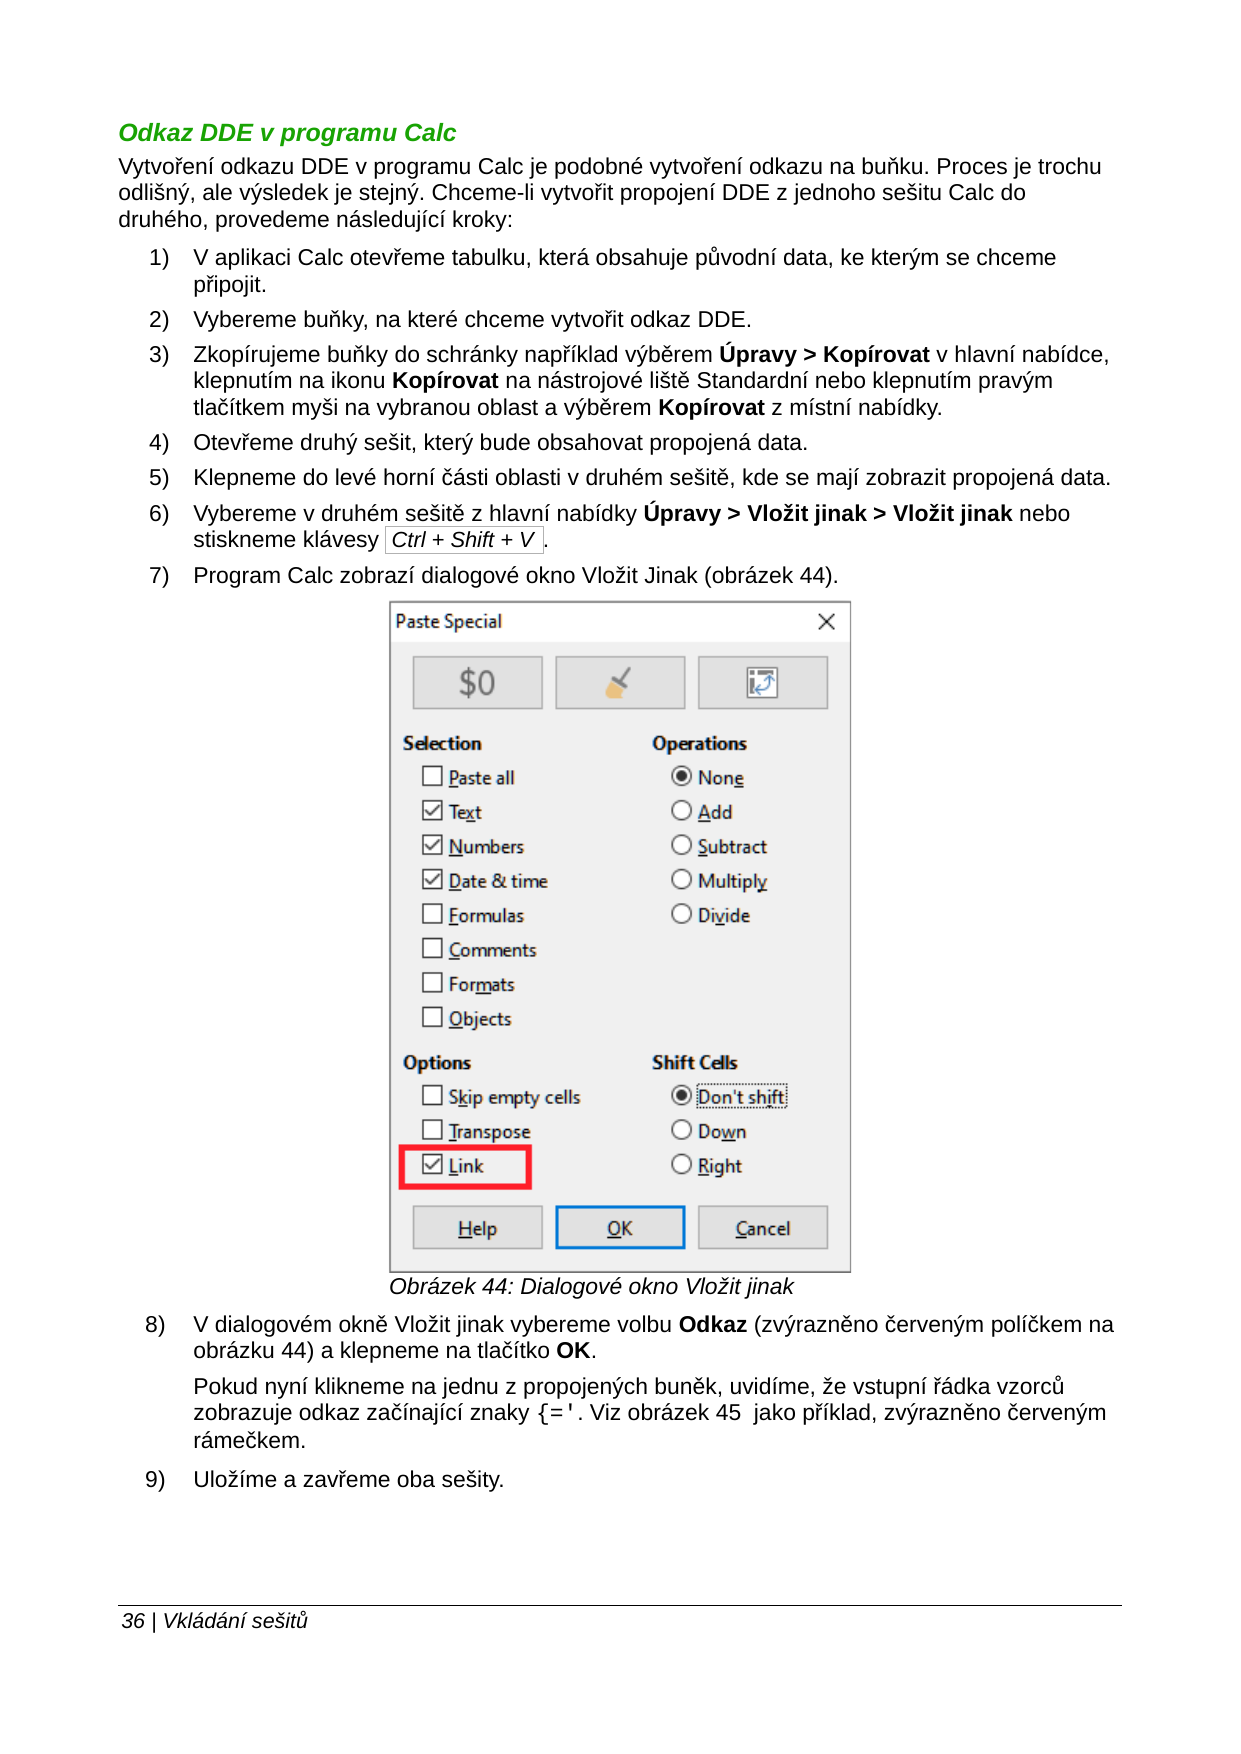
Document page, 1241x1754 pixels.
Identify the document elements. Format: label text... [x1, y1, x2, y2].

list Vybereme v druhém sešitě z hlavní nabídky Úpravy > Vložit jinak > Vložit jinak nebo stiskneme klávesy Ctrl + Shift + V. [169, 499, 1122, 553]
text Pokud nyní klikneme na jednu z propojených buněk, uvidíme, že vstupní řádka vzorců zobrazuje odkaz začínající znaky {='. Viz obrázek 45 jako příklad, zvýrazněno červeným rámečkem. [193, 1373, 1122, 1454]
list Zkopírujeme buňky do schránky například výběrem Úpravy > Kopírovat v hlavní nabídce, klepnutím na ikonu Kopírovat na nástrojové liště Standardní nebo klepnutím pravým tlačítkem myši na vybranou oblast a výběrem Kopírovat z místní nabídky. [169, 341, 1122, 420]
list Otevřeme druhý sešit, který bude obsahovat propojená data. [169, 429, 1122, 455]
text Obrázek 44: Dialogové okno Vložit jinak [389, 1273, 851, 1299]
list Klepneme do levé horní části oblasti v druhém sešitě, kde se mají zobrazit propojená data. [169, 464, 1122, 491]
picture [388, 600, 852, 1273]
list Uložíme a zavřeme oba sešity. [165, 1466, 1122, 1492]
subtitle Odkaz DDE v programu Calc [118, 118, 1122, 147]
list Vytvoření odkazu DDE v programu Calc je podobné vytvoření odkazu na buňku. Proces je trochu odlišný, ale výsledek je stejný. Chceme-li vytvořit propojení DDE z jednoho sešitu Calc do druhého, provedeme následující kroky: [118, 153, 1122, 232]
list Vybereme buňky, na které chceme vytvořit odkaz DDE. [169, 306, 1122, 332]
list V dialogovém okně Vložit jinak vybereme volbu Odkaz (zvýrazněno červeným políčkem na obrázku 44) a klepneme na tlačítko OK. [165, 1311, 1122, 1364]
list Program Calc zobrazí dialogové okno Vložit Jinak (obrázek 44). [169, 562, 1122, 589]
list V aplikaci Calc otevřeme tabulku, která obsahuje původní data, ke kterým se chceme připojit. [169, 244, 1122, 297]
